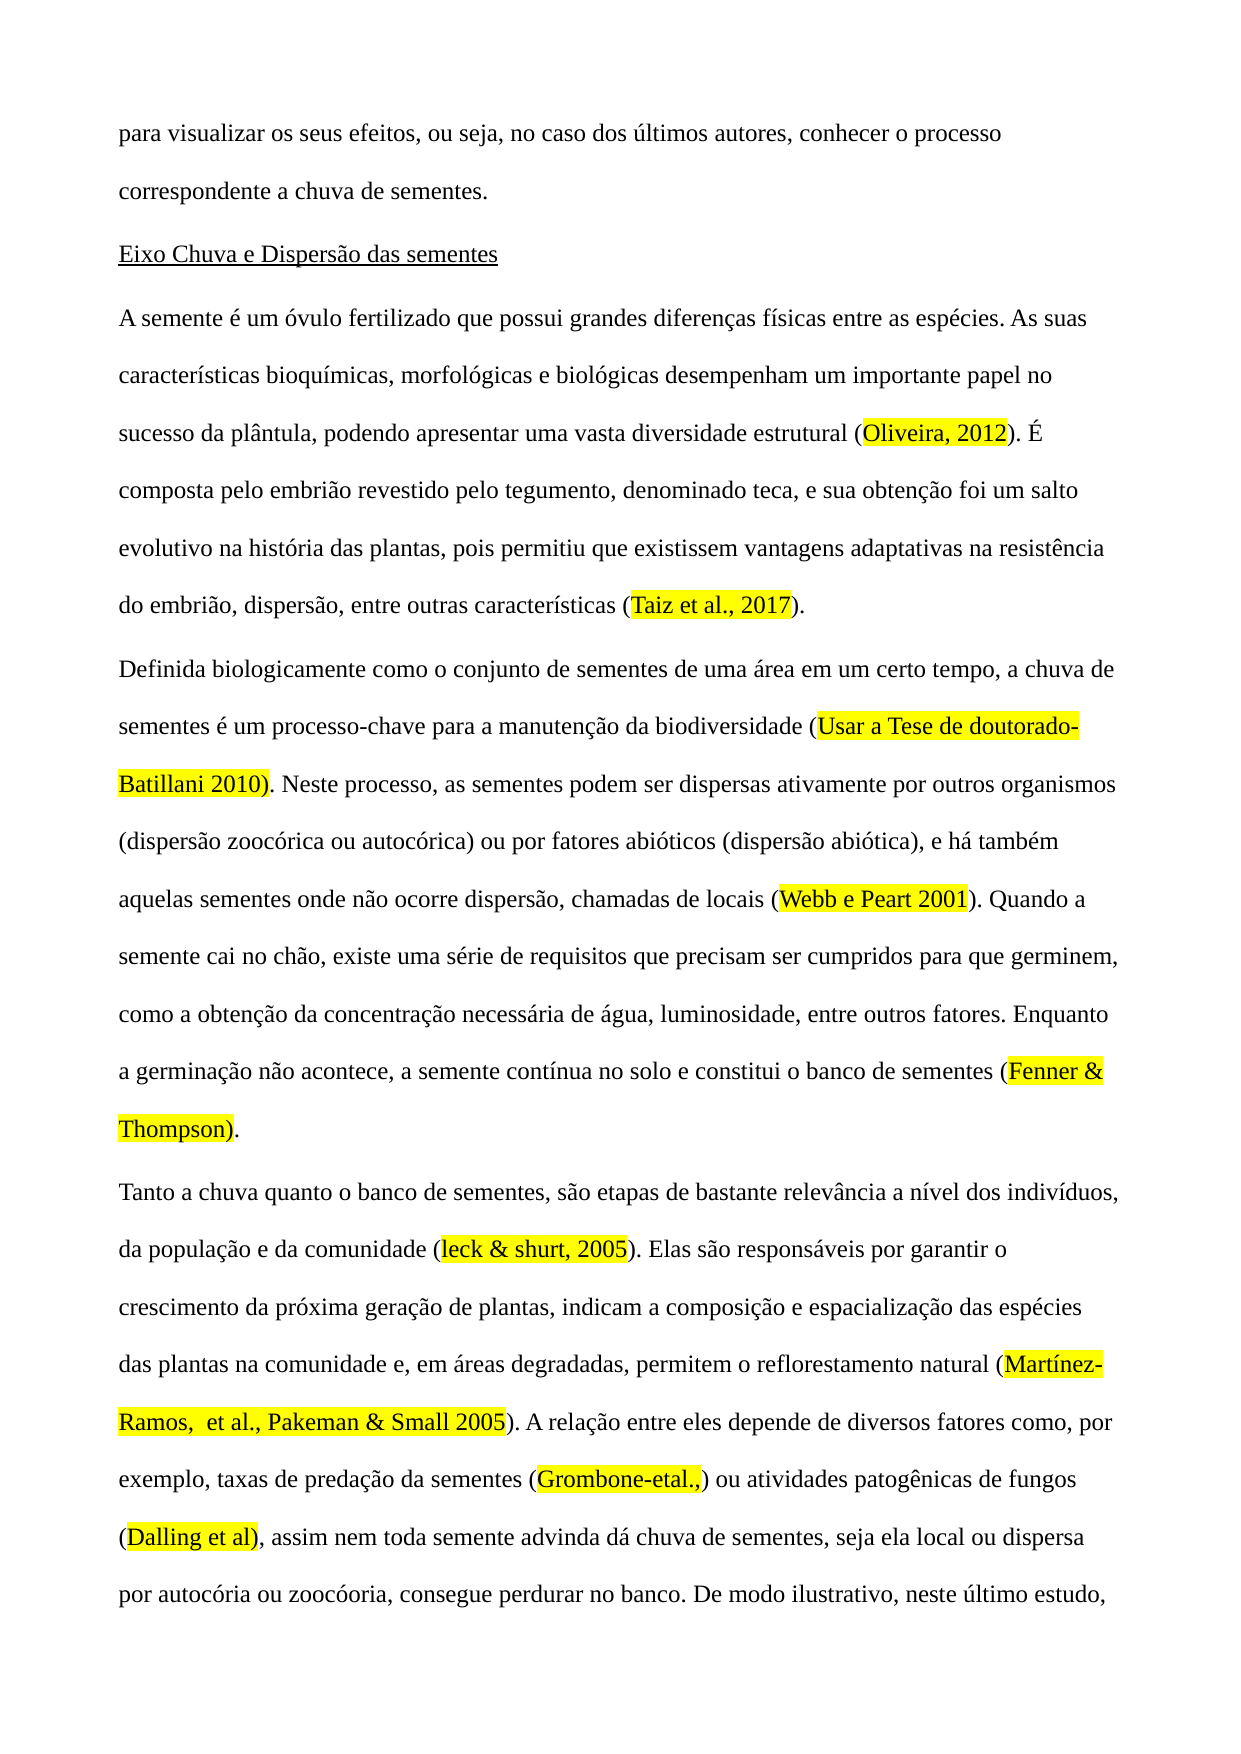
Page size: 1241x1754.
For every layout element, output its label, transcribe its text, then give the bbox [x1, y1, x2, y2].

text A semente é um óvulo fertilizado que possui grandes diferenças físicas entre as espécies. As suas características bioquímicas, morfológicas e biológicas desempenham um importante papel no sucesso da plântula, podendo apresentar uma vasta diversidade estrutural (Oliveira, 2012). É composta pelo embrião revestido pelo tegumento, denominado teca, e sua obtenção foi um salto evolutivo na história das plantas, pois permitiu que existissem vantagens adaptativas na resistência do embrião, dispersão, entre outras características (Taiz et al., 2017). [118, 303, 1122, 619]
text Eixo Chuva e Dispersão das sementes [118, 239, 1122, 268]
text Definida biologicamente como o conjunto de sementes de uma área em um certo tempo, a chuva de sementes é um processo-chave para a manutenção da biodiversidade (Usar a Tese de doutorado- Batillani 2010). Neste processo, as sementes podem ser dispersas ativamente por outros organismos (dispersão zoocórica ou autocórica) ou por fatores abióticos (dispersão abiótica), e há também aquelas sementes onde não ocorre dispersão, chamadas de locais (Webb e Peart 2001). Quando a semente cai no chão, existe uma série de requisitos que precisam ser cumpridos para que germinem, como a obtenção da concentração necessária de água, luminosidade, entre outros fatores. Enquanto a germinação não acontece, a semente contínua no solo e constitui o banco de sementes (Fenner & Thompson). [118, 654, 1122, 1142]
text para visualizar os seus efeitos, ou seja, no caso dos últimos autores, conhecer o processo correspondente a chuva de sementes. [118, 118, 1122, 204]
text Tanto a chuva quanto o banco de sementes, são etapas de bastante relevância a nível dos indivíduos, da população e da comunidade (leck & shurt, 2005). Elas são responsáveis por garantir o crescimento da próxima geração de plantas, indicam a composição e espacialização das espécies das plantas na comunidade e, em áreas degradadas, permitem o reflorestamento natural (Martínez-Ramos, et al., Pakeman & Small 2005). A relação entre eles depende de diversos fatores como, por exemplo, taxas de predação da sementes (Grombone-etal.,) ou atividades patogênicas de fungos (Dalling et al), assim nem toda semente advinda dá chuva de sementes, seja ela local ou dispersa por autocória ou zoocóoria, consegue perdurar no banco. De modo ilustrativo, neste último estudo, [118, 1177, 1122, 1608]
